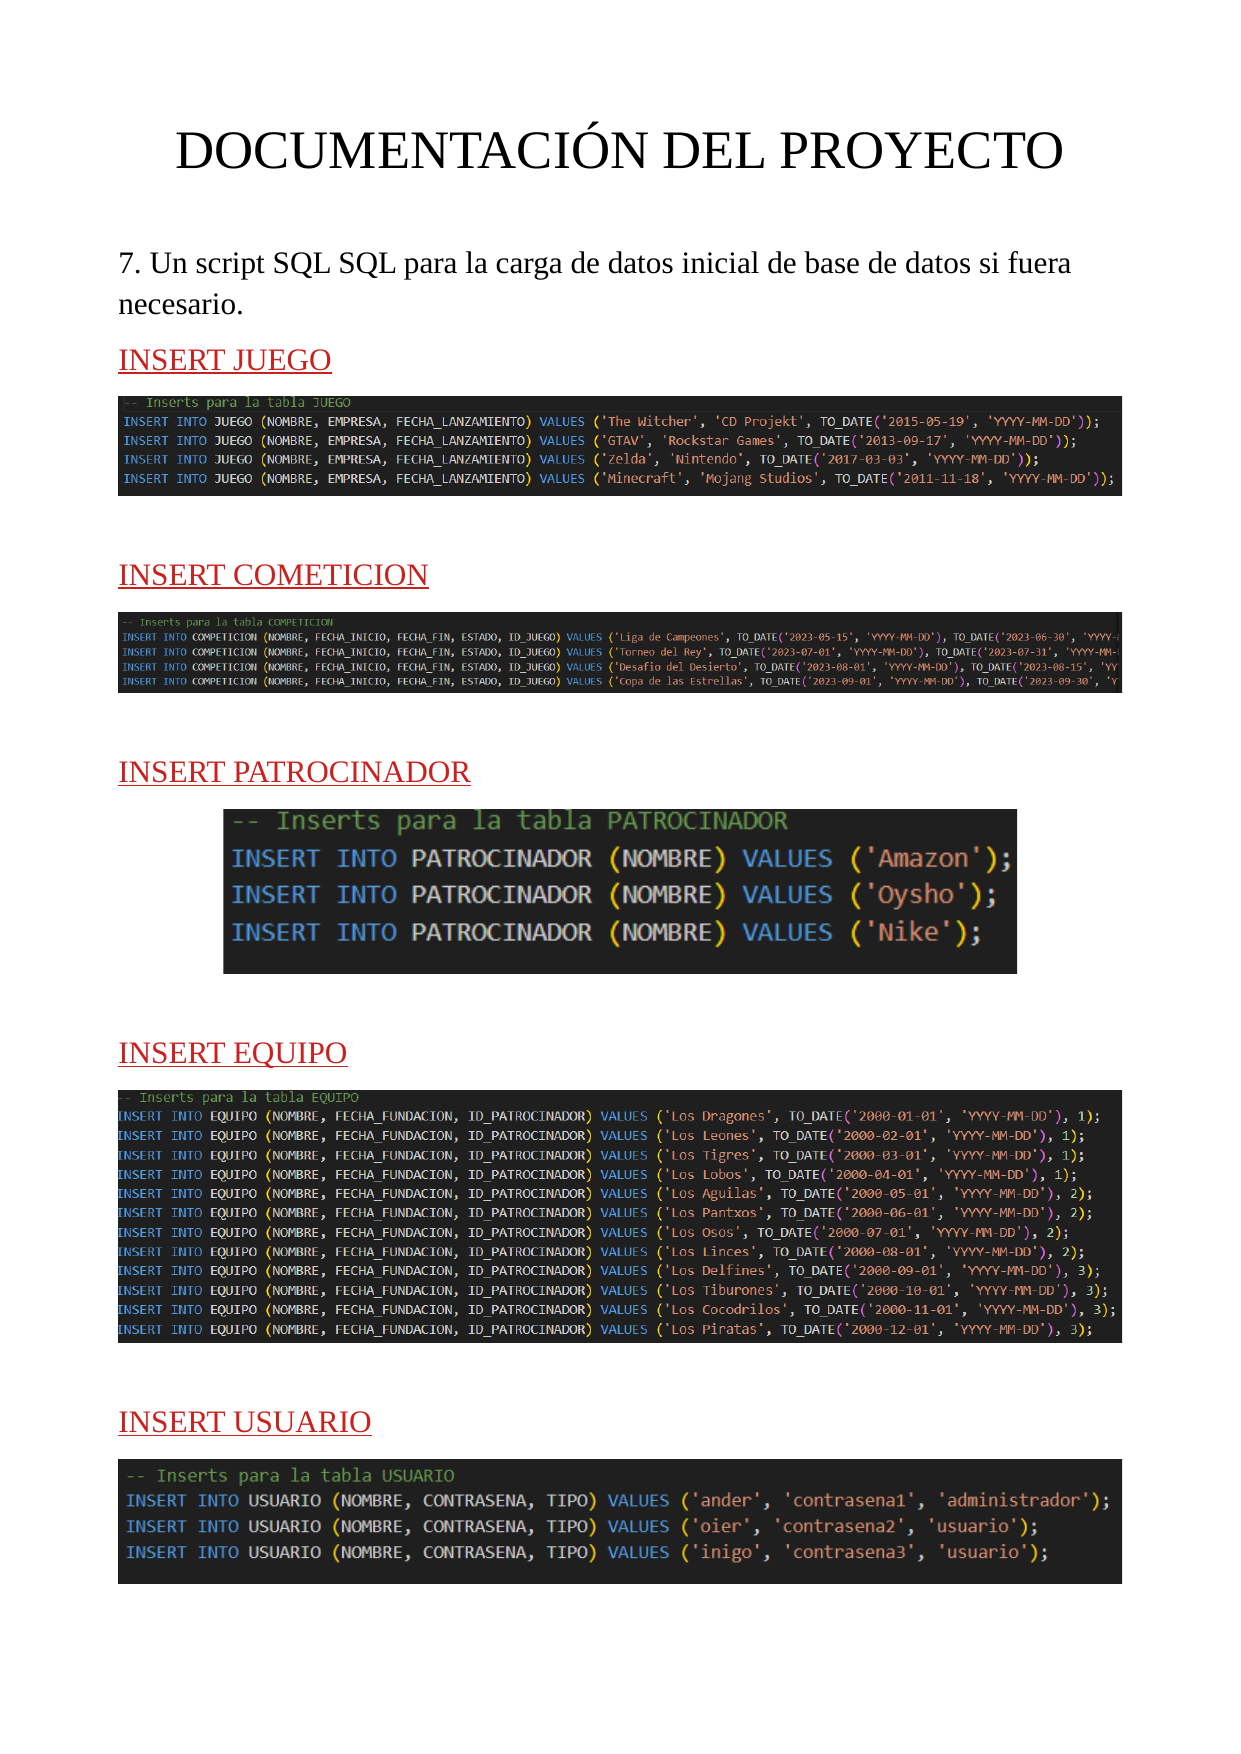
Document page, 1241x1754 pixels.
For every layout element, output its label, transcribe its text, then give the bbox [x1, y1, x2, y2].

text INSERT COMETICION [118, 556, 1122, 592]
picture [223, 809, 1018, 974]
picture [118, 1090, 1123, 1343]
picture [118, 1459, 1123, 1584]
text INSERT USUARIO [118, 1404, 1122, 1440]
text INSERT PATROCINADOR [118, 753, 1122, 789]
text 7. Un script SQL SQL para la carga de datos inicial de base de datos si fuera necesario. [118, 244, 1122, 321]
text INSERT EQUIPO [118, 1034, 1122, 1070]
picture [118, 612, 1123, 693]
text INSERT JUEGO [118, 341, 1122, 377]
picture [118, 396, 1123, 496]
